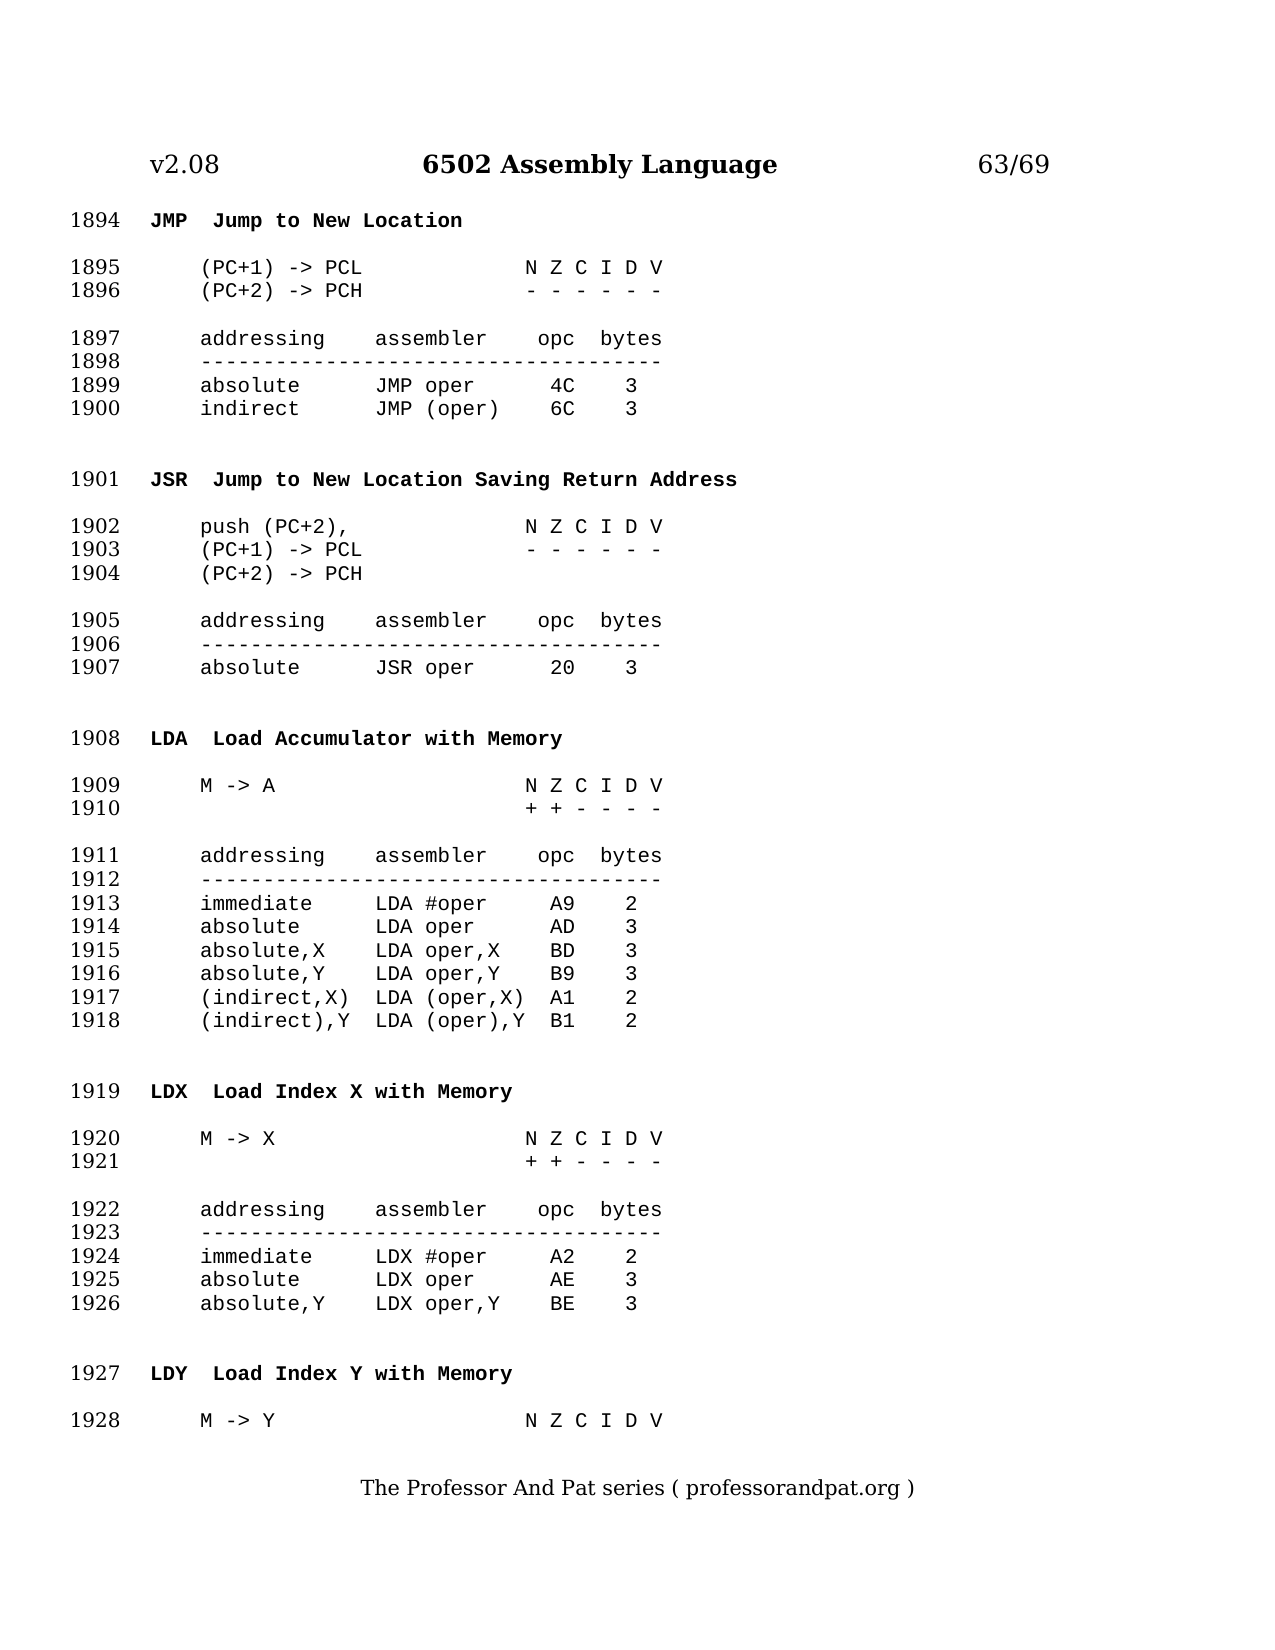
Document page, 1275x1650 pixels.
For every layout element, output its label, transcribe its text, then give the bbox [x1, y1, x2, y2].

text immediate LDX #oper A2 2 [150, 1246, 1125, 1269]
text immediate LDA #oper A9 2 [150, 893, 1125, 916]
text ------------------------------------- [150, 869, 1125, 893]
text (PC+1) -> PCL - - - - - - [150, 539, 1125, 563]
text addressing assembler opc bytes [150, 846, 1125, 869]
text (PC+1) -> PCL N Z C I D V [150, 257, 1125, 281]
text ------------------------------------- [150, 634, 1125, 657]
text absolute,Y LDX oper,Y BE 3 [150, 1293, 1125, 1316]
text addressing assembler opc bytes [150, 328, 1125, 351]
text ------------------------------------- [150, 1222, 1125, 1246]
text (indirect,X) LDA (oper,X) A1 2 [150, 987, 1125, 1010]
text indirect JMP (oper) 6C 3 [150, 398, 1125, 422]
text JMP Jump to New Location [150, 210, 1125, 233]
text + + - - - - [150, 1152, 1125, 1175]
text M -> Y N Z C I D V [150, 1411, 1125, 1434]
text absolute LDA oper AD 3 [150, 916, 1125, 940]
text LDX Load Index X with Memory [150, 1081, 1125, 1104]
text absolute,Y LDA oper,Y B9 3 [150, 963, 1125, 987]
text absolute JMP oper 4C 3 [150, 375, 1125, 398]
text push (PC+2), N Z C I D V [150, 516, 1125, 539]
text ------------------------------------- [150, 351, 1125, 375]
text (indirect),Y LDA (oper),Y B1 2 [150, 1010, 1125, 1034]
text LDA Load Accumulator with Memory [150, 728, 1125, 751]
text absolute LDX oper AE 3 [150, 1269, 1125, 1293]
text (PC+2) -> PCH [150, 563, 1125, 587]
text addressing assembler opc bytes [150, 610, 1125, 634]
text + + - - - - [150, 798, 1125, 822]
text absolute JSR oper 20 3 [150, 657, 1125, 681]
text (PC+2) -> PCH - - - - - - [150, 281, 1125, 304]
text M -> X N Z C I D V [150, 1128, 1125, 1152]
text absolute,X LDA oper,X BD 3 [150, 940, 1125, 963]
text addressing assembler opc bytes [150, 1199, 1125, 1222]
text M -> A N Z C I D V [150, 775, 1125, 798]
text JSR Jump to New Location Saving Return Address [150, 469, 1125, 492]
text LDY Load Index Y with Memory [150, 1363, 1125, 1387]
